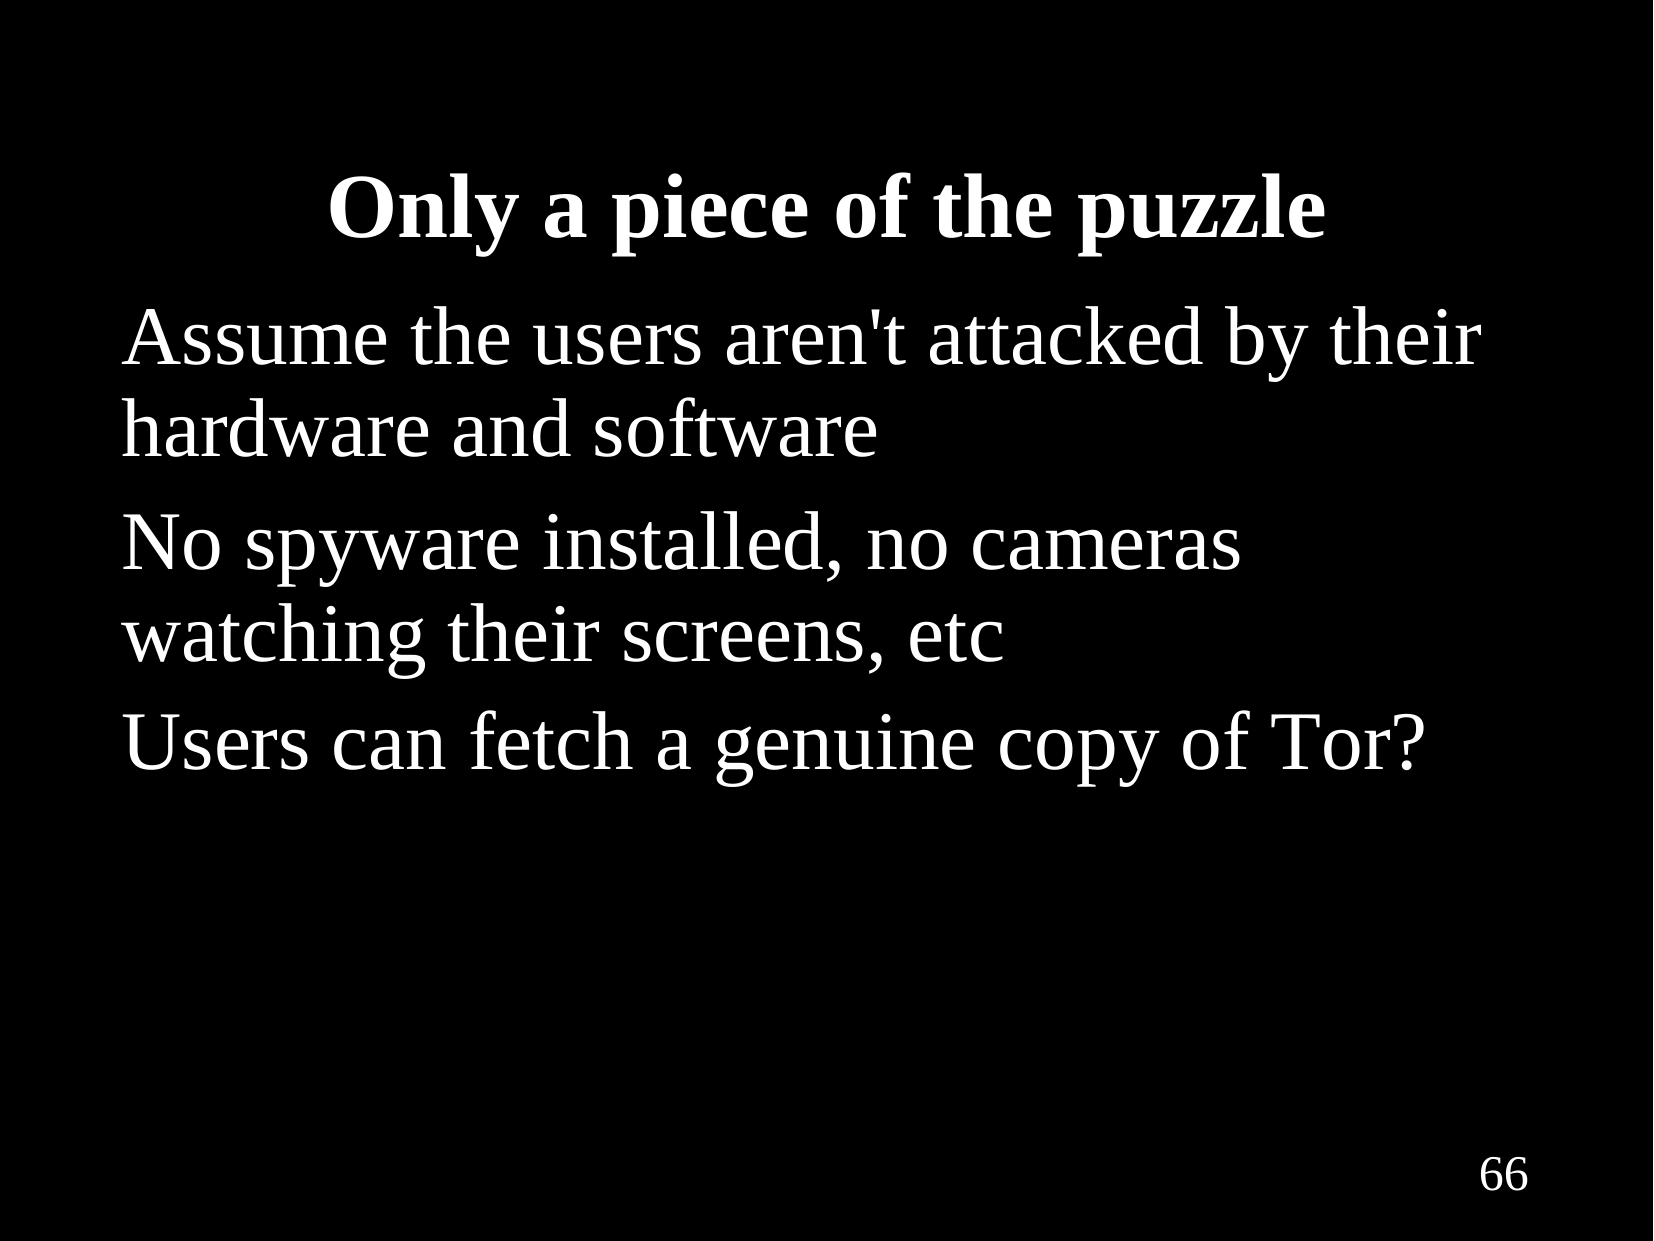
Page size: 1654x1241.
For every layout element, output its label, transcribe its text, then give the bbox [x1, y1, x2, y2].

title Only a piece of the puzzle [121, 103, 1534, 289]
list Assume the users aren't attacked by their hardware and software No spyware installed, no cameras watching their screens, etc Users can fetch a genuine copy of Tor? [121, 289, 1534, 1072]
